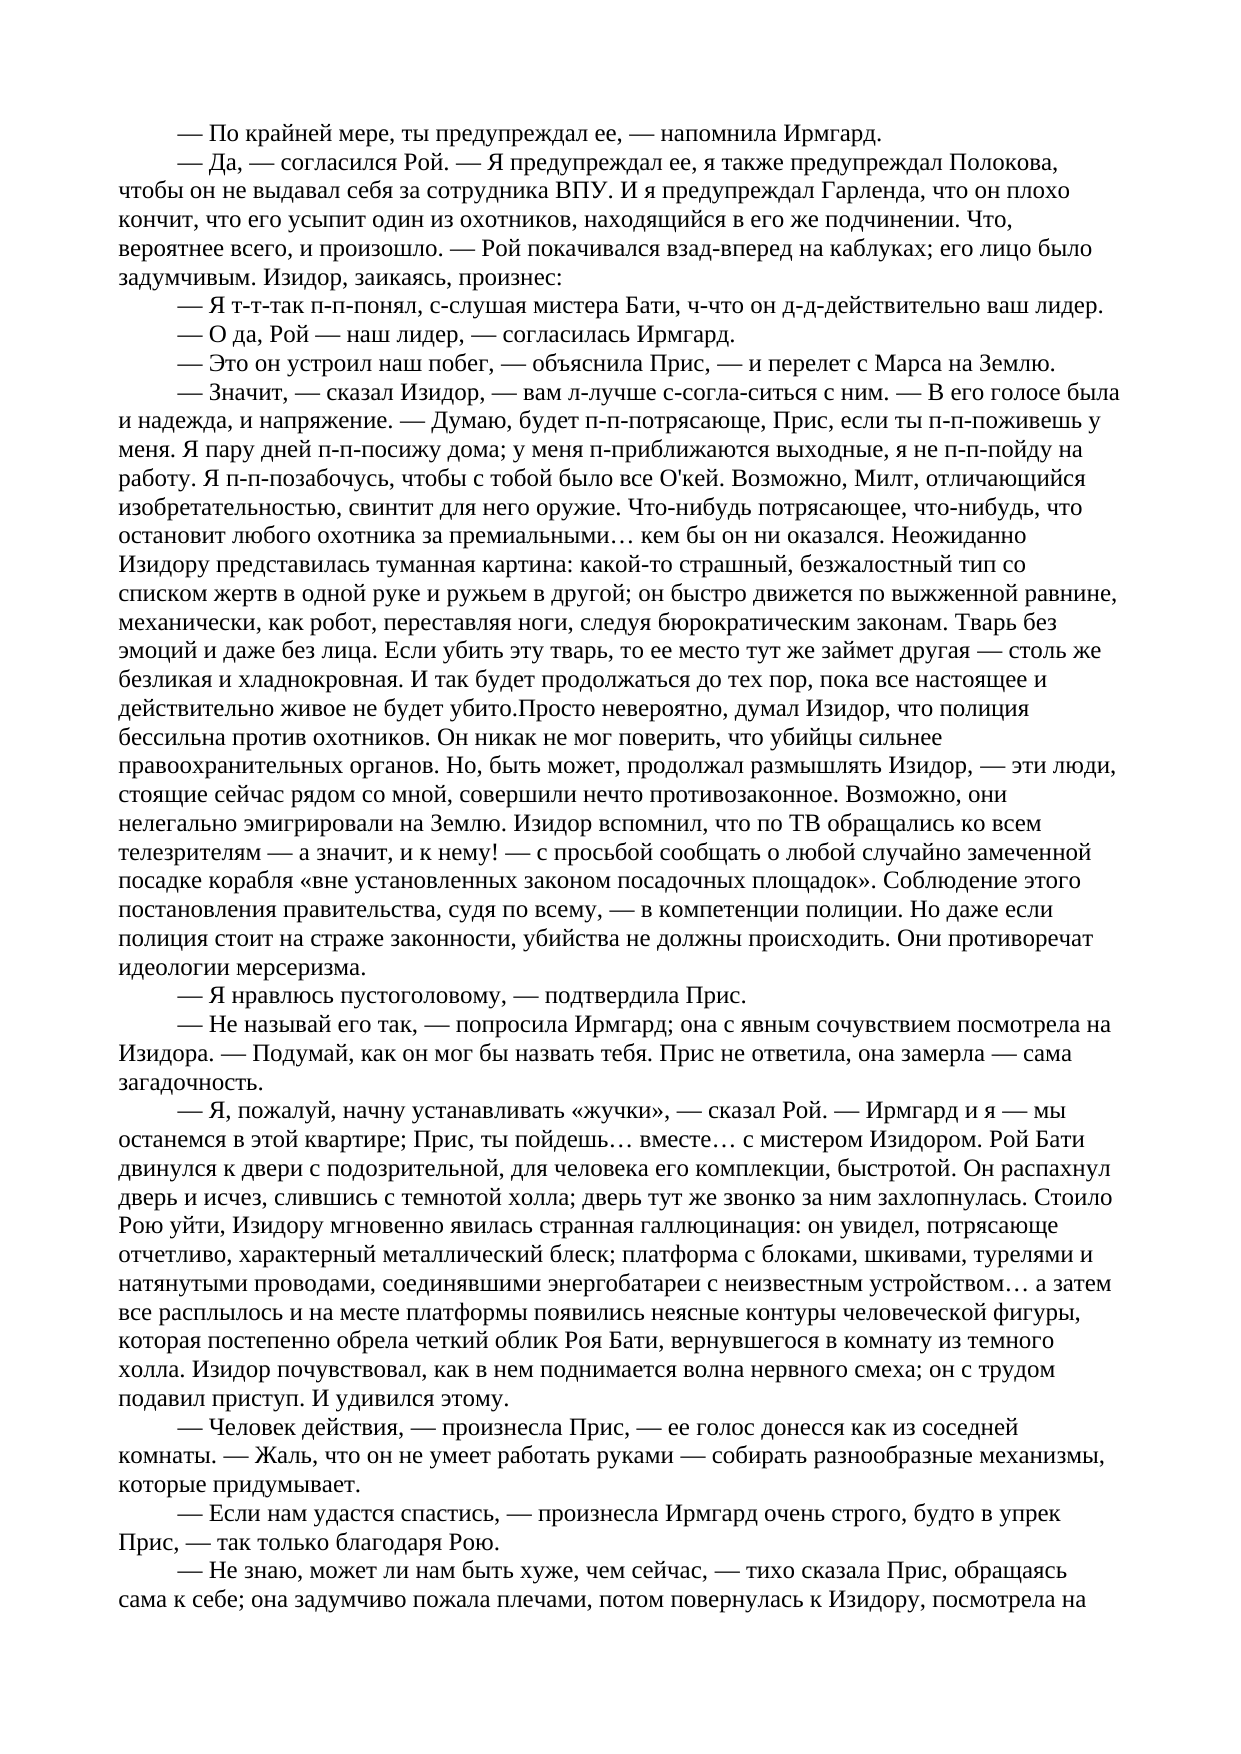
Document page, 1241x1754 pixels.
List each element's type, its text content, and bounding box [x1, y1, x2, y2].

text — По крайней мере, ты предупреждал ее, — напомнила Ирмгард. [118, 118, 1122, 147]
text — Я нравлюсь пустоголовому, — подтвердила Прис. [118, 981, 1122, 1009]
text — Не знаю, может ли нам быть хуже, чем сейчас, — тихо сказала Прис, обращаясь сама к себе; она задумчиво пожала плечами, потом повернулась к Изидору, посмотрела на [118, 1556, 1122, 1613]
text — Да, — согласился Рой. — Я предупреждал ее, я также предупреждал Полокова, чтобы он не выдавал себя за сотрудника ВПУ. И я предупреждал Гарленда, что он плохо кончит, что его усыпит один из охотников, находящийся в его же подчинении. Что, вероятнее всего, и произошло. — Рой покачивался взад-вперед на каблуках; его лицо было задумчивым. Изидор, заикаясь, произнес: [118, 147, 1122, 291]
text — Значит, — сказал Изидор, — вам л-лучше с-согла-ситься с ним. — В его голосе была и надежда, и напряжение. — Думаю, будет п-п-потрясающе, Прис, если ты п-п-поживешь у меня. Я пару дней п-п-посижу дома; у меня п-приближаются выходные, я не п-п-пойду на работу. Я п-п-позабочусь, чтобы с тобой было все О'кей. Возможно, Милт, отличающийся изобретательностью, свинтит для него оружие. Что-нибудь потрясающее, что-нибудь, что остановит любого охотника за премиальными… кем бы он ни оказался. Неожиданно Изидору представилась туманная картина: какой-то страшный, безжалостный тип со списком жертв в одной руке и ружьем в другой; он быстро движется по выжженной равнине, механически, как робот, переставляя ноги, следуя бюрократическим законам. Тварь без эмоций и даже без лица. Если убить эту тварь, то ее место тут же займет другая — столь же безликая и хладнокровная. И так будет продолжаться до тех пор, пока все настоящее и действительно живое не будет убито.Просто невероятно, думал Изидор, что полиция бессильна против охотников. Он никак не мог поверить, что убийцы сильнее правоохранительных органов. Но, быть может, продолжал размышлять Изидор, — эти люди, стоящие сейчас рядом со мной, совершили нечто противозаконное. Возможно, они нелегально эмигрировали на Землю. Изидор вспомнил, что по ТВ обращались ко всем телезрителям — а значит, и к нему! — с просьбой сообщать о любой случайно замеченной посадке корабля «вне установленных законом посадочных площадок». Соблюдение этого постановления правительства, судя по всему, — в компетенции полиции. Но даже если полиция стоит на страже законности, убийства не должны происходить. Они противоречат идеологии мерсеризма. [118, 377, 1122, 981]
text — Я т-т-так п-п-понял, с-слушая мистера Бати, ч-что он д-д-действительно ваш лидер. [118, 291, 1122, 319]
text — Не называй его так, — попросила Ирмгард; она с явным сочувствием посмотрела на Изидора. — Подумай, как он мог бы назвать тебя. Прис не ответила, она замерла — сама загадочность. [118, 1009, 1122, 1096]
text — Если нам удастся спастись, — произнесла Ирмгард очень строго, будто в упрек Прис, — так только благодаря Рою. [118, 1498, 1122, 1556]
text — О да, Рой — наш лидер, — согласилась Ирмгард. [118, 319, 1122, 348]
text — Это он устроил наш побег, — объяснила Прис, — и перелет с Марса на Землю. [118, 348, 1122, 377]
text — Человек действия, — произнесла Прис, — ее голос донесся как из соседней комнаты. — Жаль, что он не умеет работать руками — собирать разнообразные механизмы, которые придумывает. [118, 1412, 1122, 1498]
text — Я, пожалуй, начну устанавливать «жучки», — сказал Рой. — Ирмгард и я — мы останемся в этой квартире; Прис, ты пойдешь… вместе… с мистером Изидором. Рой Бати двинулся к двери с подозрительной, для человека его комплекции, быстротой. Он распахнул дверь и исчез, слившись с темнотой холла; дверь тут же звонко за ним захлопнулась. Стоило Рою уйти, Изидору мгновенно явилась странная галлюцинация: он увидел, потрясающе отчетливо, характерный металлический блеск; платформа с блоками, шкивами, турелями и натянутыми проводами, соединявшими энергобатареи с неизвестным устройством… а затем все расплылось и на месте платформы появились неясные контуры человеческой фигуры, которая постепенно обрела четкий облик Роя Бати, вернувшегося в комнату из темного холла. Изидор почувствовал, как в нем поднимается волна нервного смеха; он с трудом подавил приступ. И удивился этому. [118, 1096, 1122, 1412]
